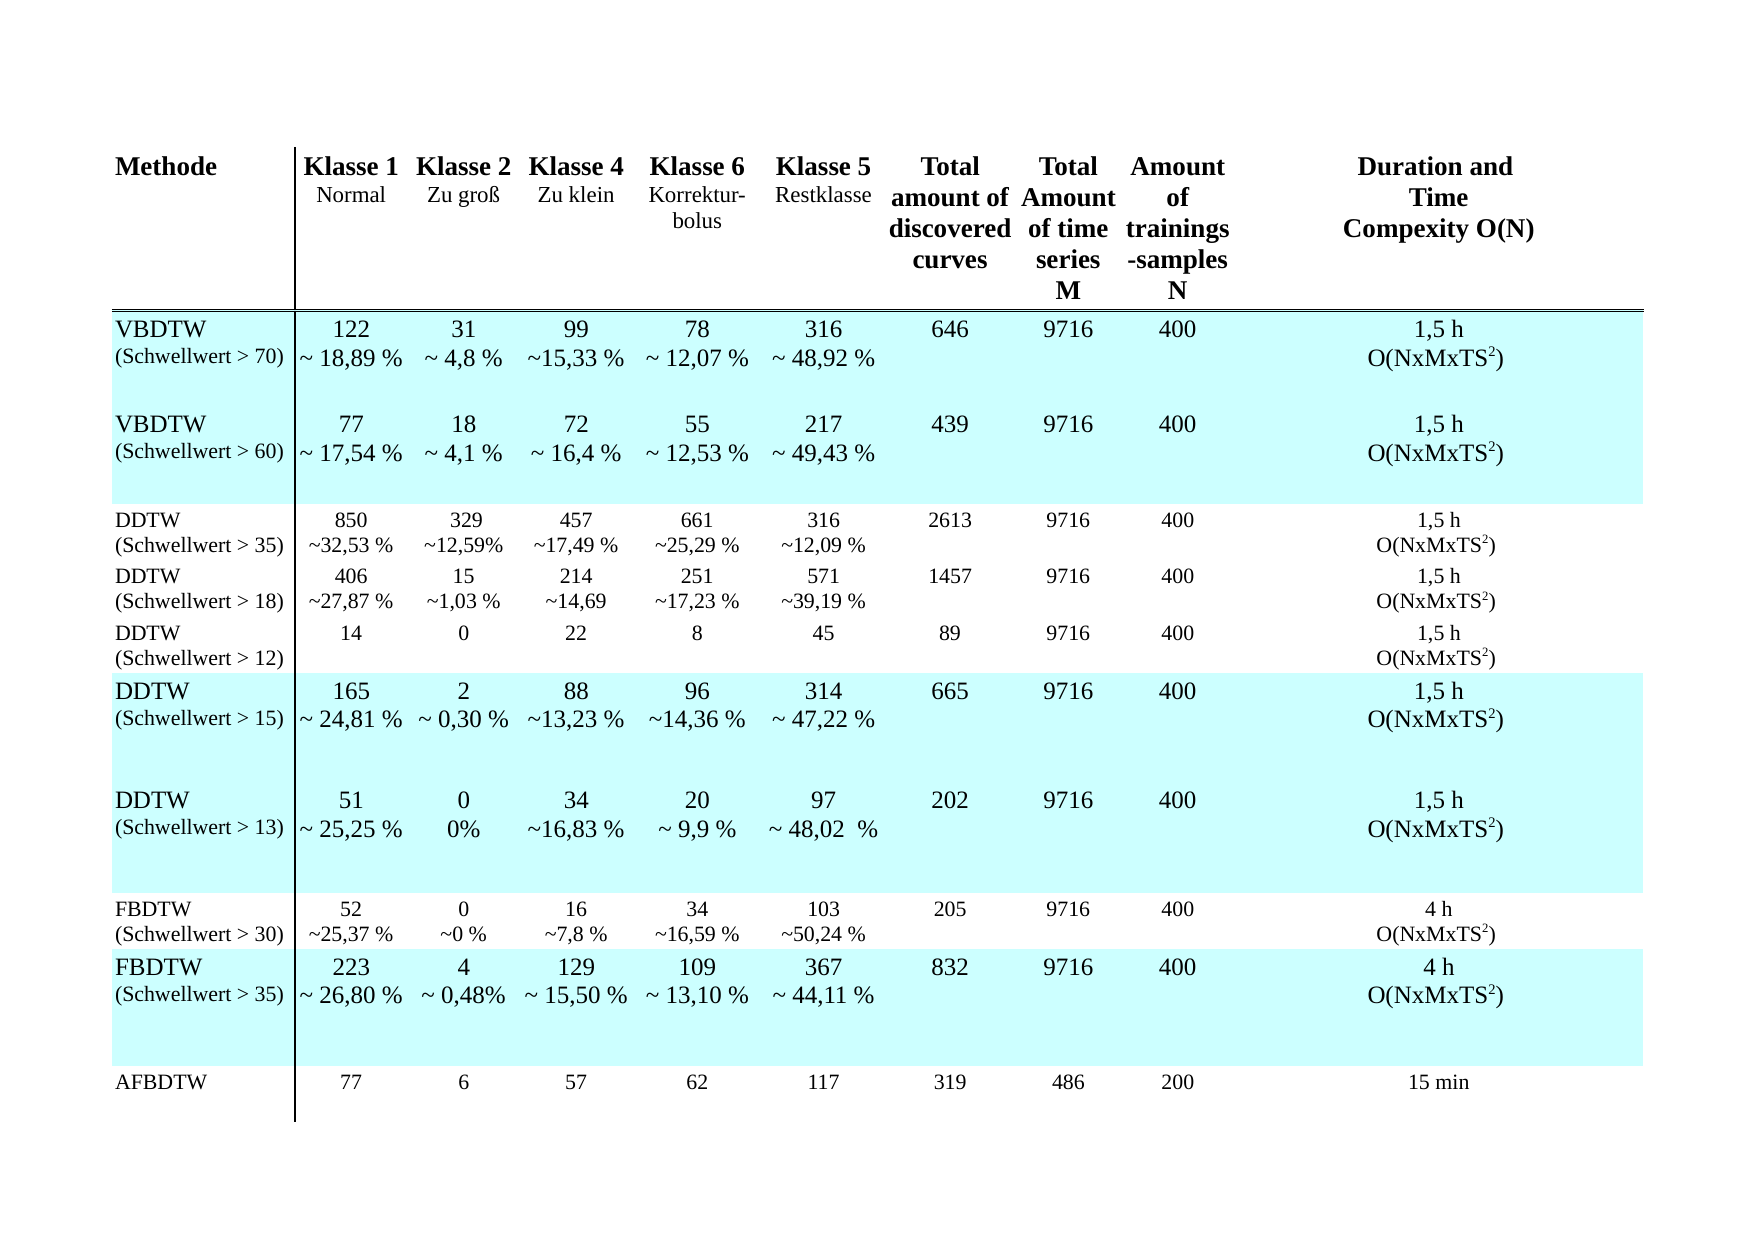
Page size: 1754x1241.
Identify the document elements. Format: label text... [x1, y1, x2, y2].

table_cell 9716 [1015, 783, 1121, 893]
table_cell FBDTW (Schwellwert > 35) [112, 949, 294, 1066]
table_cell 4 h O(NxMxTS2) [1234, 949, 1643, 1066]
table_header Klasse 2 Zu groß [407, 147, 520, 308]
table_cell 22 [520, 617, 632, 673]
table_cell 72 ~ 16,4 % [520, 406, 632, 504]
table_cell 400 [1121, 949, 1234, 1066]
table_cell 486 [1015, 1066, 1121, 1122]
table_cell 400 [1121, 673, 1234, 783]
table_cell 406 ~27,87 % [296, 560, 407, 617]
table_cell 1,5 h O(NxMxTS2) [1234, 673, 1643, 783]
table_cell 4 ~ 0,48% [407, 949, 520, 1066]
table_cell 34 ~16,83 % [520, 783, 632, 893]
table_cell 400 [1121, 617, 1234, 673]
table_cell 77 ~ 17,54 % [296, 406, 407, 504]
table_cell 400 [1121, 783, 1234, 893]
table_cell 16 ~7,8 % [520, 893, 632, 949]
table_cell 77 [296, 1066, 407, 1122]
table_cell 89 [885, 617, 1015, 673]
table_cell 665 [885, 673, 1015, 783]
table_header Total amount of discovered curves [885, 147, 1015, 308]
table_cell 97 ~ 48,02 % [762, 783, 885, 893]
table_cell DDTW (Schwellwert > 12) [112, 617, 294, 673]
table_cell 88 ~13,23 % [520, 673, 632, 783]
table_cell 109 ~ 13,10 % [632, 949, 762, 1066]
table_cell 1,5 h O(NxMxTS2) [1234, 406, 1643, 504]
table_cell 2 ~ 0,30 % [407, 673, 520, 783]
table_cell 8 [632, 617, 762, 673]
table_cell 200 [1121, 1066, 1234, 1122]
table_cell 457 ~17,49 % [520, 504, 632, 560]
table_cell 9716 [1015, 617, 1121, 673]
table_cell 367 ~ 44,11 % [762, 949, 885, 1066]
table_cell 400 [1121, 406, 1234, 504]
table_cell 205 [885, 893, 1015, 949]
table_cell FBDTW (Schwellwert > 30) [112, 893, 294, 949]
table_cell 20 ~ 9,9 % [632, 783, 762, 893]
table_cell 45 [762, 617, 885, 673]
table_cell 316 ~12,09 % [762, 504, 885, 560]
table_cell VBDTW (Schwellwert > 70) [112, 312, 294, 406]
table_cell 400 [1121, 312, 1234, 406]
table_cell 55 ~ 12,53 % [632, 406, 762, 504]
table_cell 2613 [885, 504, 1015, 560]
table_cell 99 ~15,33 % [520, 312, 632, 406]
table_cell 34 ~16,59 % [632, 893, 762, 949]
table_cell 1,5 h O(NxMxTS2) [1234, 560, 1643, 617]
table_cell 9716 [1015, 406, 1121, 504]
table_cell 122 ~ 18,89 % [296, 312, 407, 406]
table_cell 9716 [1015, 949, 1121, 1066]
table_cell 832 [885, 949, 1015, 1066]
table_header Klasse 1 Normal [296, 147, 407, 308]
table_cell 217 ~ 49,43 % [762, 406, 885, 504]
table_cell 52 ~25,37 % [296, 893, 407, 949]
table_header Duration and Time Compexity O(N) [1234, 147, 1643, 308]
table_cell 646 [885, 312, 1015, 406]
table_cell 18 ~ 4,1 % [407, 406, 520, 504]
table_cell 4 h O(NxMxTS2) [1234, 893, 1643, 949]
table_cell 400 [1121, 560, 1234, 617]
table_header Klasse 5 Restklasse [762, 147, 885, 308]
table_cell 15 min [1234, 1066, 1643, 1122]
table_cell 439 [885, 406, 1015, 504]
table_header Methode [112, 147, 294, 308]
table_cell 9716 [1015, 560, 1121, 617]
table_cell 329 ~12,59% [407, 504, 520, 560]
table_cell AFBDTW [112, 1066, 294, 1122]
table_cell 9716 [1015, 312, 1121, 406]
table_cell 0 0% [407, 783, 520, 893]
table_cell 202 [885, 783, 1015, 893]
table_cell 1,5 h O(NxMxTS2) [1234, 783, 1643, 893]
table_cell 51 ~ 25,25 % [296, 783, 407, 893]
table_cell 1457 [885, 560, 1015, 617]
table_cell 62 [632, 1066, 762, 1122]
table_cell 14 [296, 617, 407, 673]
table_cell DDTW (Schwellwert > 15) [112, 673, 294, 783]
table_cell 78 ~ 12,07 % [632, 312, 762, 406]
table_cell 0 ~0 % [407, 893, 520, 949]
table_header Total Amount of time series M [1015, 147, 1121, 308]
table_cell 661 ~25,29 % [632, 504, 762, 560]
table_cell 15 ~1,03 % [407, 560, 520, 617]
table_cell 214 ~14,69 [520, 560, 632, 617]
table_cell 6 [407, 1066, 520, 1122]
table_cell 400 [1121, 893, 1234, 949]
table_cell 0 [407, 617, 520, 673]
table_cell 571 ~39,19 % [762, 560, 885, 617]
table_cell 31 ~ 4,8 % [407, 312, 520, 406]
table_cell 1,5 h O(NxMxTS2) [1234, 617, 1643, 673]
table_cell 57 [520, 1066, 632, 1122]
table_cell DDTW (Schwellwert > 13) [112, 783, 294, 893]
table_cell 850 ~32,53 % [296, 504, 407, 560]
table_cell 1,5 h O(NxMxTS2) [1234, 504, 1643, 560]
table_cell VBDTW (Schwellwert > 60) [112, 406, 294, 504]
table_cell 9716 [1015, 893, 1121, 949]
table_cell 96 ~14,36 % [632, 673, 762, 783]
table_cell 103 ~50,24 % [762, 893, 885, 949]
table_header Klasse 4 Zu klein [520, 147, 632, 308]
table_cell 117 [762, 1066, 885, 1122]
table_cell 314 ~ 47,22 % [762, 673, 885, 783]
table_cell 165 ~ 24,81 % [296, 673, 407, 783]
table_cell 316 ~ 48,92 % [762, 312, 885, 406]
table_cell DDTW (Schwellwert > 18) [112, 560, 294, 617]
table_cell 400 [1121, 504, 1234, 560]
table_cell 319 [885, 1066, 1015, 1122]
table_cell 129 ~ 15,50 % [520, 949, 632, 1066]
table_cell 251 ~17,23 % [632, 560, 762, 617]
table_cell 1,5 h O(NxMxTS2) [1234, 312, 1643, 406]
table_cell 9716 [1015, 673, 1121, 783]
table_cell 223 ~ 26,80 % [296, 949, 407, 1066]
table_header Klasse 6 Korrektur-bolus [632, 147, 762, 308]
table_cell DDTW (Schwellwert > 35) [112, 504, 294, 560]
table_header Amount of trainings-samples N [1121, 147, 1234, 308]
table_cell 9716 [1015, 504, 1121, 560]
